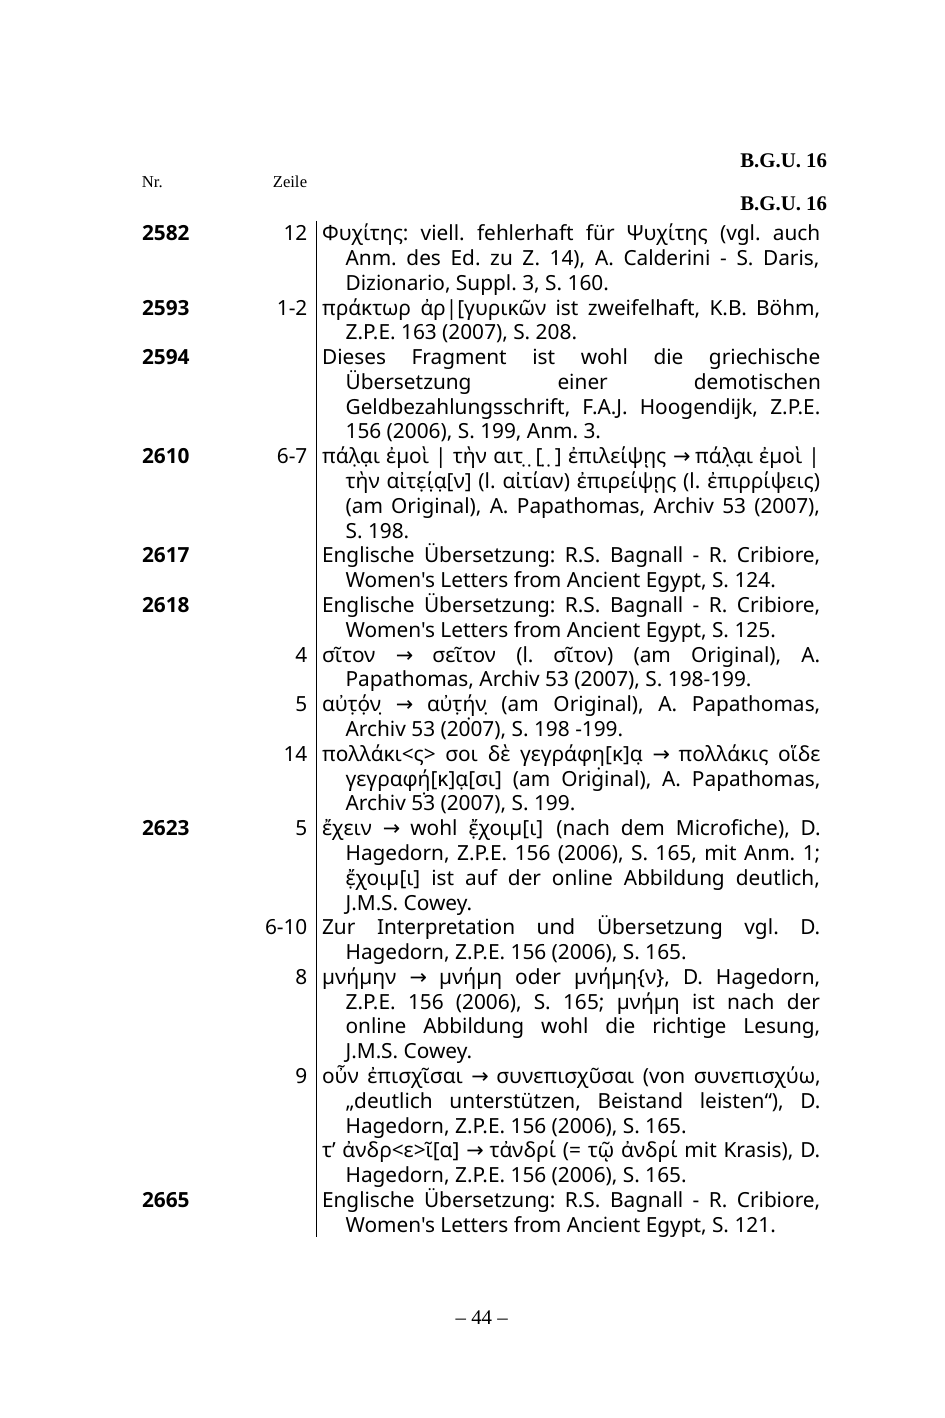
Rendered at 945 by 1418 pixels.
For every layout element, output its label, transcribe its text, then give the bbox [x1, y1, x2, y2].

table_cell 14 [224, 741, 316, 816]
table_cell πάλ̣α̣ι ἐμοὶ | τὴν αιτ ̣ ̣[ ̣ ̣] ἐπιλείψῃς → πάλ̣α̣ι ἐμοὶ | τὴν αἰτε̣ί̣α̣[ν] (l. αἰτίαν) ἐπιρείψῃς (l. ἐπιρρίψεις) (am Original), A. Papathomas, Archiv 53 (2007), S. 198. [317, 444, 827, 543]
table_cell αὐτ̣ό̣ν̣ → αὐτ̣ή̣ν̣ (am Original), A. Papathomas, Archiv 53 (2007), S. 198 -199. [317, 692, 827, 741]
table_cell [136, 1064, 224, 1138]
table_cell πολλάκι<ς> σοι δὲ γεγράφη̣[κ]α̣ → πολλάκις οἵδε γεγραφή̣[κ]α̣[σι] (am Original), A. Papathomas, Archiv 53 (2007), S. 199. [317, 741, 827, 816]
table_cell Dieses Fragment ist wohl die griechische Übersetzung einer demotischen Geldbezahlungsschrift, F.A.J. Hoogendijk, Z.P.E. 156 (2006), S. 199, Anm. 3. [317, 345, 827, 444]
table_cell Englische Übersetzung: R.S. Bagnall - R. Cribiore, Women's Letters from Ancient Egypt, S. 124. [317, 543, 827, 593]
table_cell 2610 [136, 444, 224, 543]
table_cell τʼ ἀνδρ<ε>ῖ[α] → τἀνδρί (= τῷ ἀνδρί mit Krasis), D. Hagedorn, Z.P.E. 156 (2006), S. 165. [317, 1138, 827, 1188]
table_cell 8 [224, 965, 316, 1064]
table_cell 1-2 [224, 295, 316, 345]
table_cell 2618 [136, 593, 316, 642]
table_cell [136, 642, 224, 692]
table_cell 2665 [136, 1188, 316, 1237]
table_cell 5 [224, 692, 316, 741]
table_cell [136, 692, 224, 741]
table_cell οὖν ἐπισχῖσαι → συνεπισχῦσαι (von συνεπισχύω, „deutlich unterstützen, Beistand leisten“), D. Hagedorn, Z.P.E. 156 (2006), S. 165. [317, 1064, 827, 1138]
table_cell 2594 [136, 345, 316, 444]
table_cell 5 [224, 816, 316, 915]
table_cell 6-7 [224, 444, 316, 543]
table_cell [224, 1138, 316, 1188]
table_cell Englische Übersetzung: R.S. Bagnall - R. Cribiore, Women's Letters from Ancient Egypt, S. 121. [317, 1188, 827, 1237]
table_cell ἔχειν → wohl ἔ̣χοιμ[ι] (nach dem Microfiche), D. Hagedorn, Z.P.E. 156 (2006), S. 165, mit Anm. 1; ἔ̣χοιμ[ι] ist auf der online Abbildung deutlich, J.M.S. Cowey. [317, 816, 827, 915]
table_cell 6-10 [224, 915, 316, 964]
table_cell 2593 [136, 295, 224, 345]
table_cell 2617 [136, 543, 316, 593]
table_cell μνήμην → μνήμη oder μνήμη{ν}, D. Hagedorn, Z.P.E. 156 (2006), S. 165; μνήμη ist nach der online Abbildung wohl die richtige Lesung, J.M.S. Cowey. [317, 965, 827, 1064]
table_cell [136, 915, 224, 964]
table_header 2582 [136, 221, 224, 295]
subtitle B.G.U. 16 [136, 191, 827, 215]
table_cell 4 [224, 642, 316, 692]
table_cell 9 [224, 1064, 316, 1138]
table_cell [136, 741, 224, 816]
table_cell [136, 965, 224, 1064]
table_cell Zur Interpretation und Übersetzung vgl. D. Hagedorn, Z.P.E. 156 (2006), S. 165. [317, 915, 827, 964]
table_cell Englische Übersetzung: R.S. Bagnall - R. Cribiore, Women's Letters from Ancient Egypt, S. 125. [317, 593, 827, 642]
table_header 12 [224, 221, 316, 295]
table_cell 2623 [136, 816, 224, 915]
table_cell σῖτον → σεῖτον (l. σῖτον) (am Original), A. Papathomas, Archiv 53 (2007), S. 198-199. [317, 642, 827, 692]
table_cell πράκτωρ ἀρ|[γυρικῶν ist zweifelhaft, K.B. Böhm, Z.P.E. 163 (2007), S. 208. [317, 295, 827, 345]
table_header Φυχίτης: viell. fehlerhaft für Ψυχίτης (vgl. auch Anm. des Ed. zu Z. 14), A. Calderini - S. Daris, Dizionario, Suppl. 3, S. 160. [317, 221, 827, 295]
table_cell [136, 1138, 224, 1188]
